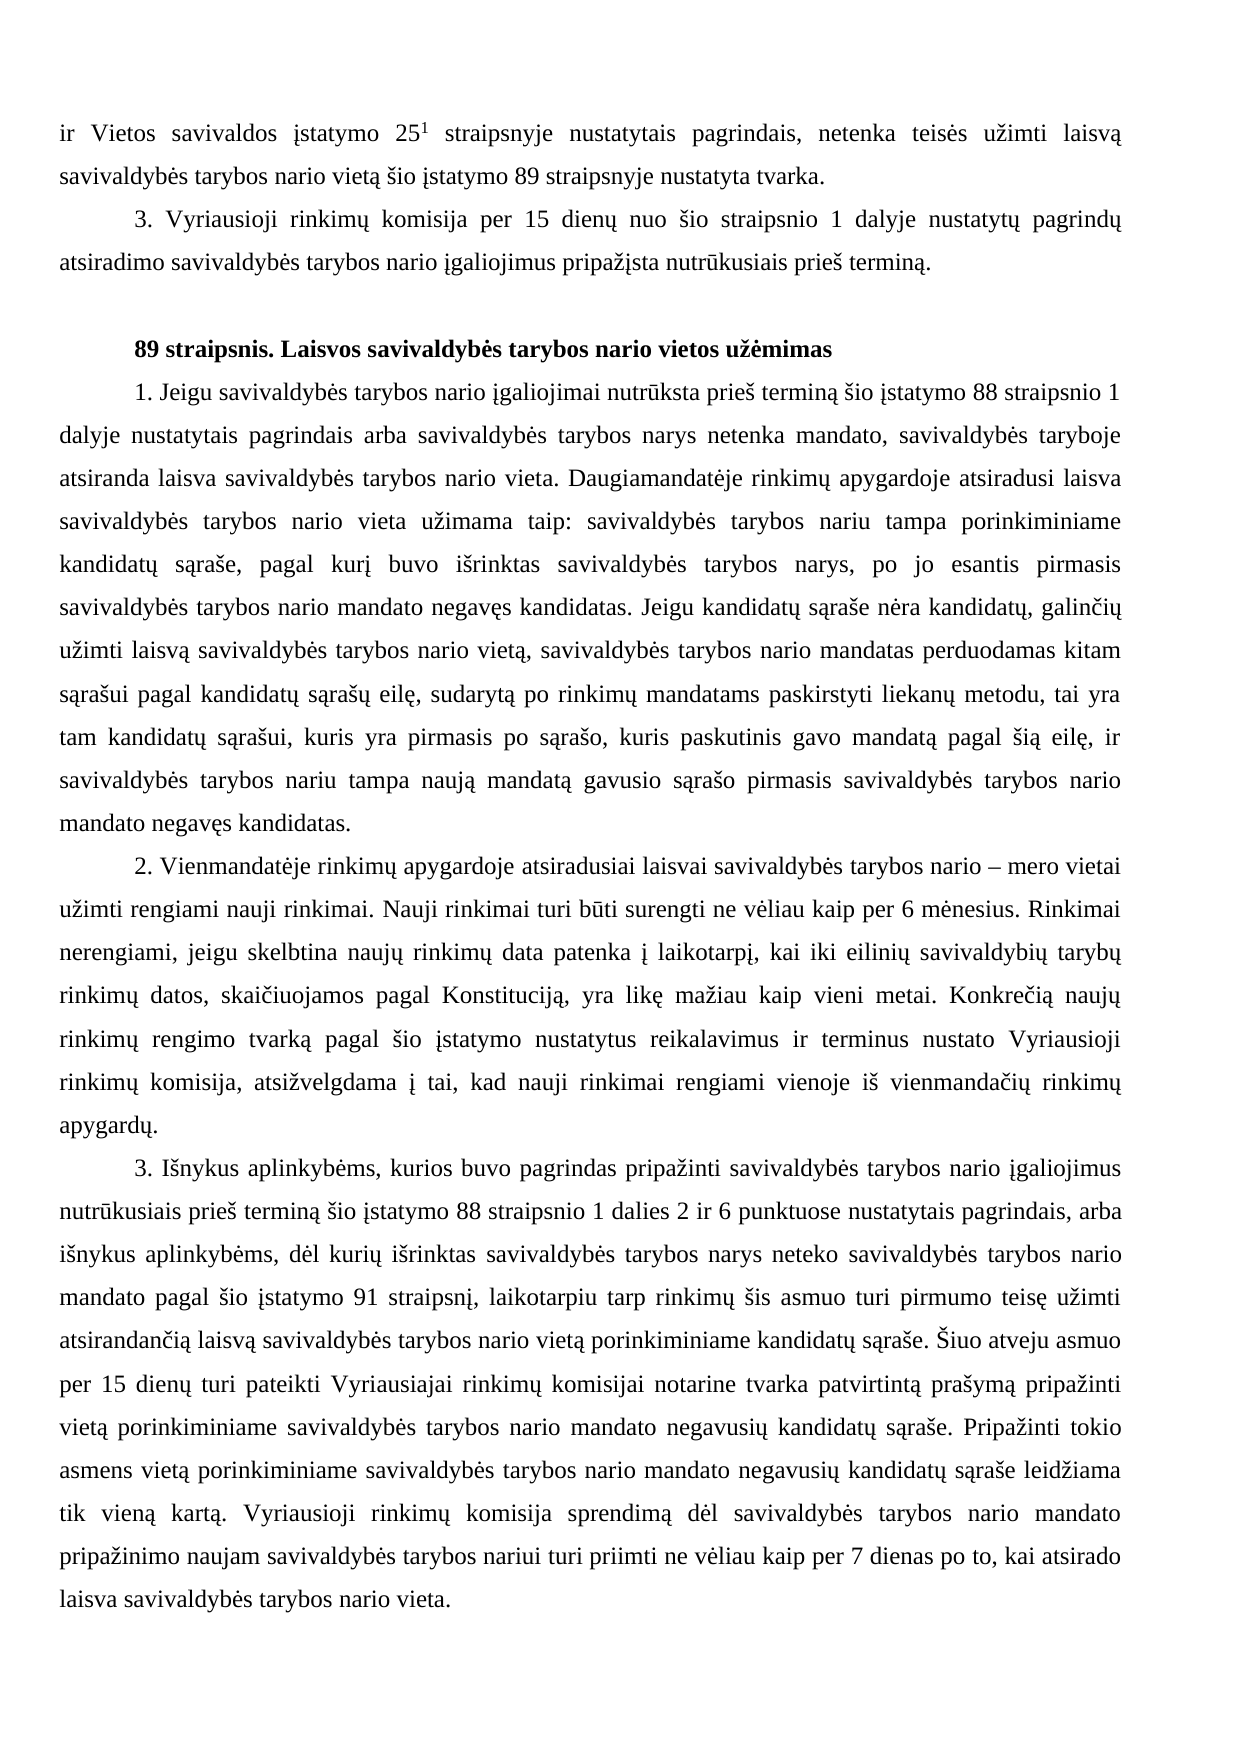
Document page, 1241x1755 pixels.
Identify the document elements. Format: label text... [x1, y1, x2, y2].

text 2. Vienmandatėje rinkimų apygardoje atsiradusiai laisvai savivaldybės tarybos nario – mero vietai užimti rengiami nauji rinkimai. Nauji rinkimai turi būti surengti ne vėliau kaip per 6 mėnesius. Rinkimai nerengiami, jeigu skelbtina naujų rinkimų data patenka į laikotarpį, kai iki eilinių savivaldybių tarybų rinkimų datos, skaičiuojamos pagal Konstituciją, yra likę mažiau kaip vieni metai. Konkrečią naujų rinkimų rengimo tvarką pagal šio įstatymo nustatytus reikalavimus ir terminus nustato Vyriausioji rinkimų komisija, atsižvelgdama į tai, kad nauji rinkimai rengiami vienoje iš vienmandačių rinkimų apygardų. [59, 851, 1122, 1139]
text 3. Vyriausioji rinkimų komisija per 15 dienų nuo šio straipsnio 1 dalyje nustatytų pagrindų atsiradimo savivaldybės tarybos nario įgaliojimus pripažįsta nutrūkusiais prieš terminą. [59, 204, 1122, 276]
text 1. Jeigu savivaldybės tarybos nario įgaliojimai nutrūksta prieš terminą šio įstatymo 88 straipsnio 1 dalyje nustatytais pagrindais arba savivaldybės tarybos narys netenka mandato, savivaldybės taryboje atsiranda laisva savivaldybės tarybos nario vieta. Daugiamandatėje rinkimų apygardoje atsiradusi laisva savivaldybės tarybos nario vieta užimama taip: savivaldybės tarybos nariu tampa porinkiminiame kandidatų sąraše, pagal kurį buvo išrinktas savivaldybės tarybos narys, po jo esantis pirmasis savivaldybės tarybos nario mandato negavęs kandidatas. Jeigu kandidatų sąraše nėra kandidatų, galinčių užimti laisvą savivaldybės tarybos nario vietą, savivaldybės tarybos nario mandatas perduodamas kitam sąrašui pagal kandidatų sąrašų eilę, sudarytą po rinkimų mandatams paskirstyti liekanų metodu, tai yra tam kandidatų sąrašui, kuris yra pirmasis po sąrašo, kuris paskutinis gavo mandatą pagal šią eilę, ir savivaldybės tarybos nariu tampa naują mandatą gavusio sąrašo pirmasis savivaldybės tarybos nario mandato negavęs kandidatas. [59, 377, 1122, 837]
text 3. Išnykus aplinkybėms, kurios buvo pagrindas pripažinti savivaldybės tarybos nario įgaliojimus nutrūkusiais prieš terminą šio įstatymo 88 straipsnio 1 dalies 2 ir 6 punktuose nustatytais pagrindais, arba išnykus aplinkybėms, dėl kurių išrinktas savivaldybės tarybos narys neteko savivaldybės tarybos nario mandato pagal šio įstatymo 91 straipsnį, laikotarpiu tarp rinkimų šis asmuo turi pirmumo teisę užimti atsirandančią laisvą savivaldybės tarybos nario vietą porinkiminiame kandidatų sąraše. Šiuo atveju asmuo per 15 dienų turi pateikti Vyriausiajai rinkimų komisijai notarine tvarka patvirtintą prašymą pripažinti vietą porinkiminiame savivaldybės tarybos nario mandato negavusių kandidatų sąraše. Pripažinti tokio asmens vietą porinkiminiame savivaldybės tarybos nario mandato negavusių kandidatų sąraše leidžiama tik vieną kartą. Vyriausioji rinkimų komisija sprendimą dėl savivaldybės tarybos nario mandato pripažinimo naujam savivaldybės tarybos nariui turi priimti ne vėliau kaip per 7 dienas po to, kai atsirado laisva savivaldybės tarybos nario vieta. [59, 1153, 1122, 1613]
text 89 straipsnis. Laisvos savivaldybės tarybos nario vietos užėmimas [59, 334, 1122, 362]
text ir Vietos savivaldos įstatymo 251 straipsnyje nustatytais pagrindais, netenka teisės užimti laisvą savivaldybės tarybos nario vietą šio įstatymo 89 straipsnyje nustatyta tvarka. [59, 118, 1122, 190]
